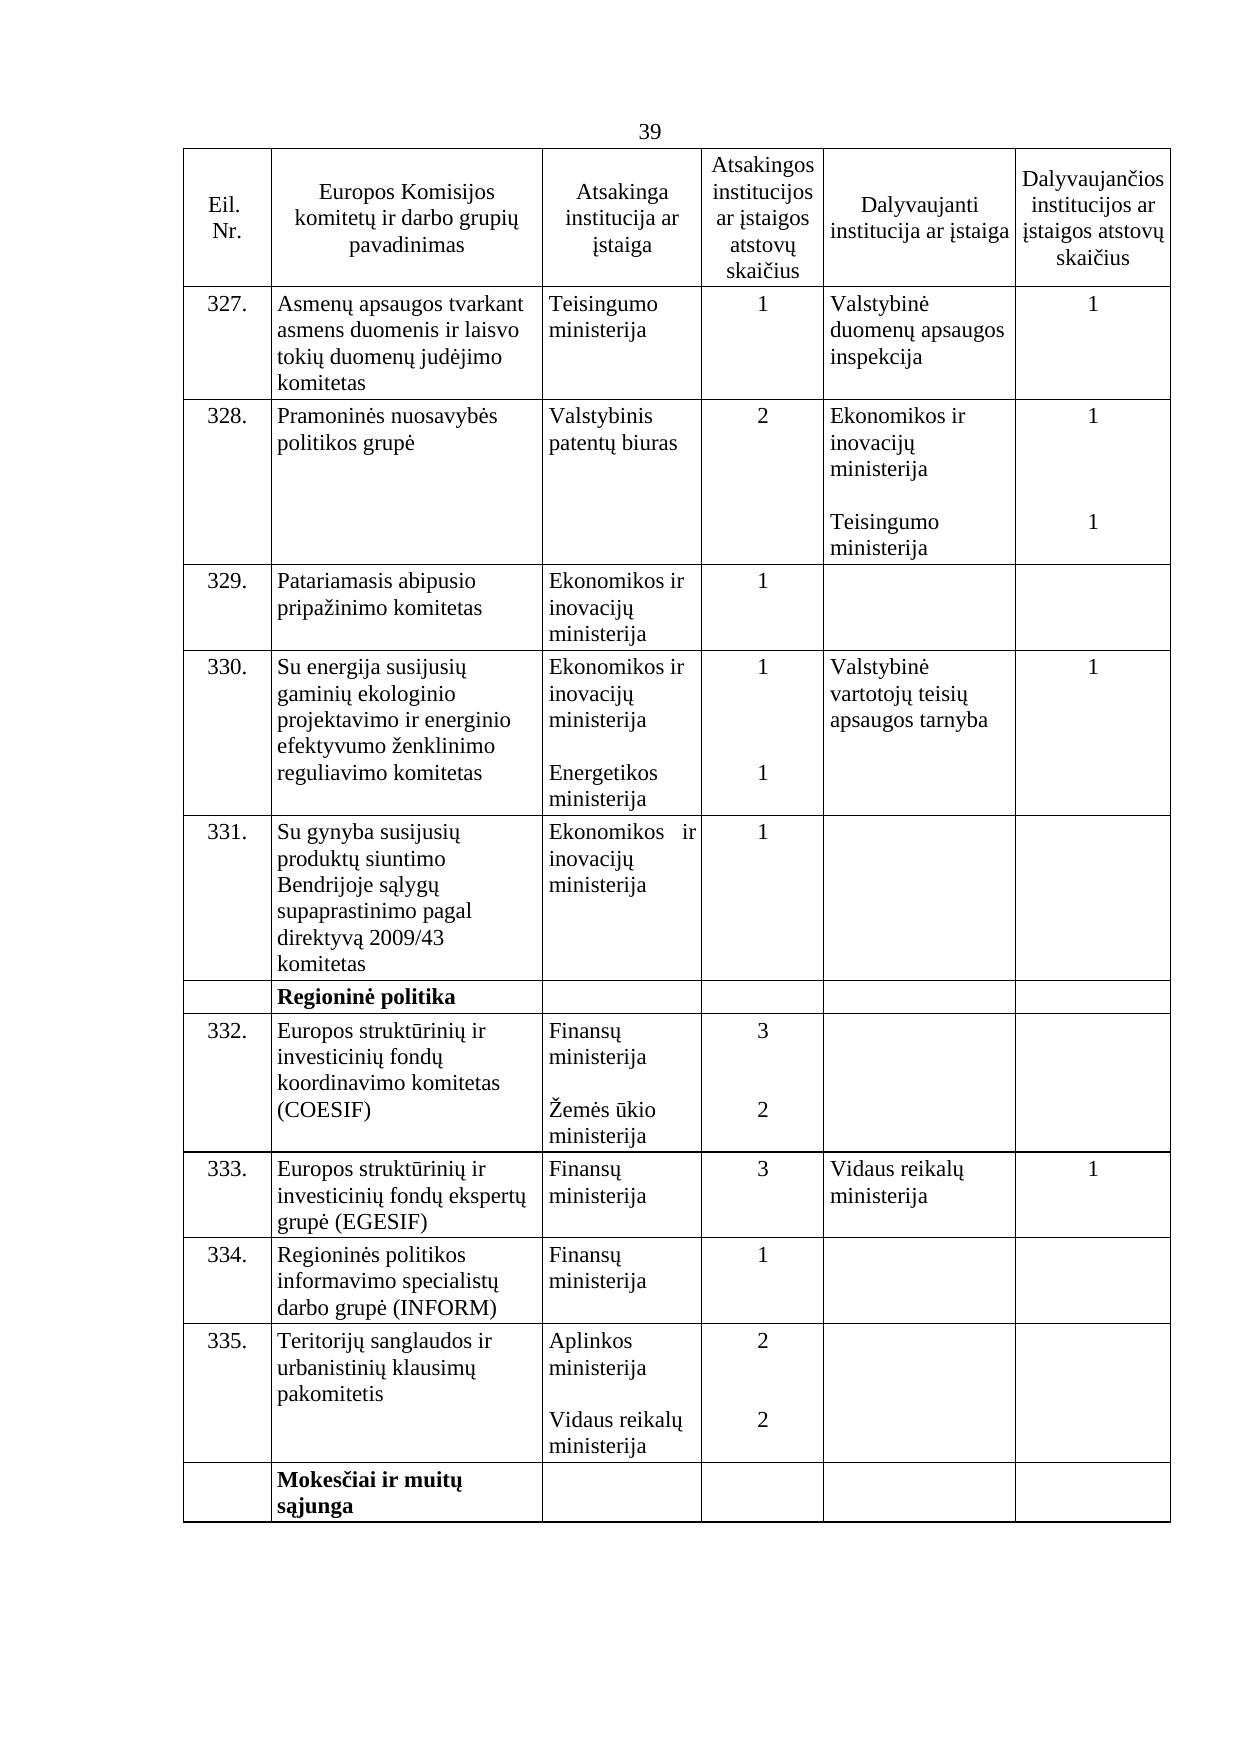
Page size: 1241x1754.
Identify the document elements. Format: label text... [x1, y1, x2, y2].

table_cell 1 [1016, 651, 1170, 814]
table_cell Vidaus reikalų ministerija [824, 1153, 1015, 1237]
table_cell [1016, 816, 1170, 979]
table_cell 333. [184, 1153, 271, 1237]
table_cell Ekonomikos ir inovacijų ministerija [543, 565, 701, 649]
table_cell 1 [1016, 287, 1170, 398]
table_cell Pramoninės nuosavybės politikos grupė [272, 400, 542, 563]
table_cell Patariamasis abipusio pripažinimo komitetas [272, 565, 542, 649]
table_cell Valstybinis patentų biuras [543, 400, 701, 563]
table_cell Su energija susijusių gaminių ekologinio projektavimo ir energinio efektyvumo ženklinimo reguliavimo komitetas [272, 651, 542, 814]
table_cell 2 [702, 400, 823, 563]
table_cell Teisingumo ministerija [543, 287, 701, 398]
table_cell Ekonomikos ir inovacijų ministerija Teisingumo ministerija [824, 400, 1015, 563]
table_cell Su gynyba susijusių produktų siuntimo Bendrijoje sąlygų supaprastinimo pagal direktyvą 2009/43 komitetas [272, 816, 542, 979]
table_cell [184, 1463, 271, 1521]
table_header Eil. Nr. [184, 149, 271, 286]
table_cell [1016, 565, 1170, 649]
table_cell Ekonomikos ir inovacijų ministerija [543, 816, 701, 979]
table_cell [824, 816, 1015, 979]
table_cell [824, 1238, 1015, 1323]
table_cell Aplinkos ministerija Vidaus reikalų ministerija [543, 1324, 701, 1462]
table_cell 334. [184, 1238, 271, 1323]
table_cell 2 2 [702, 1324, 823, 1462]
table_cell Regioninės politikos informavimo specialistų darbo grupė (INFORM) [272, 1238, 542, 1323]
table_cell 328. [184, 400, 271, 563]
table_cell Europos struktūrinių ir investicinių fondų koordinavimo komitetas (COESIF) [272, 1014, 542, 1151]
table_header Dalyvaujanti institucija ar įstaiga [824, 149, 1015, 286]
table_cell 1 [702, 565, 823, 649]
table_cell 329. [184, 565, 271, 649]
table_cell [824, 1324, 1015, 1462]
table_cell [543, 981, 701, 1013]
table_cell [1016, 1014, 1170, 1151]
table_cell [824, 1463, 1015, 1521]
table_cell 1 [1016, 1153, 1170, 1237]
table_cell Finansų ministerija [543, 1238, 701, 1323]
table_cell 1 1 [1016, 400, 1170, 563]
table_header Atsakingos institucijos ar įstaigos atstovų skaičius [702, 149, 823, 286]
table_cell [184, 981, 271, 1013]
table_cell Asmenų apsaugos tvarkant asmens duomenis ir laisvo tokių duomenų judėjimo komitetas [272, 287, 542, 398]
table_cell 1 [702, 287, 823, 398]
table_cell Europos struktūrinių ir investicinių fondų ekspertų grupė (EGESIF) [272, 1153, 542, 1237]
table_cell [1016, 981, 1170, 1013]
table_cell [824, 565, 1015, 649]
table_cell [702, 981, 823, 1013]
table_cell 1 1 [702, 651, 823, 814]
table_cell 332. [184, 1014, 271, 1151]
table_cell 3 2 [702, 1014, 823, 1151]
table_cell Valstybinė vartotojų teisių apsaugos tarnyba [824, 651, 1015, 814]
table_cell [824, 1014, 1015, 1151]
table_cell Mokesčiai ir muitų sąjunga [272, 1463, 542, 1521]
table_cell 1 [702, 1238, 823, 1323]
table_cell 3 [702, 1153, 823, 1237]
table_cell Finansų ministerija [543, 1153, 701, 1237]
table_cell Finansų ministerija Žemės ūkio ministerija [543, 1014, 701, 1151]
table_cell 335. [184, 1324, 271, 1462]
table_cell 1 [702, 816, 823, 979]
table_header Europos Komisijos komitetų ir darbo grupių pavadinimas [272, 149, 542, 286]
table_cell 327. [184, 287, 271, 398]
table_cell [1016, 1463, 1170, 1521]
table_cell [543, 1463, 701, 1521]
table_cell [1016, 1238, 1170, 1323]
table_cell 330. [184, 651, 271, 814]
table_cell [702, 1463, 823, 1521]
table_cell Ekonomikos ir inovacijų ministerija Energetikos ministerija [543, 651, 701, 814]
table_cell [1016, 1324, 1170, 1462]
table_cell Valstybinė duomenų apsaugos inspekcija [824, 287, 1015, 398]
table_header Dalyvaujančios institucijos ar įstaigos atstovų skaičius [1016, 149, 1170, 286]
table_cell [824, 981, 1015, 1013]
table_header Atsakinga institucija ar įstaiga [543, 149, 701, 286]
table_cell Regioninė politika [272, 981, 542, 1013]
table_cell 331. [184, 816, 271, 979]
table_cell Teritorijų sanglaudos ir urbanistinių klausimų pakomitetis [272, 1324, 542, 1462]
